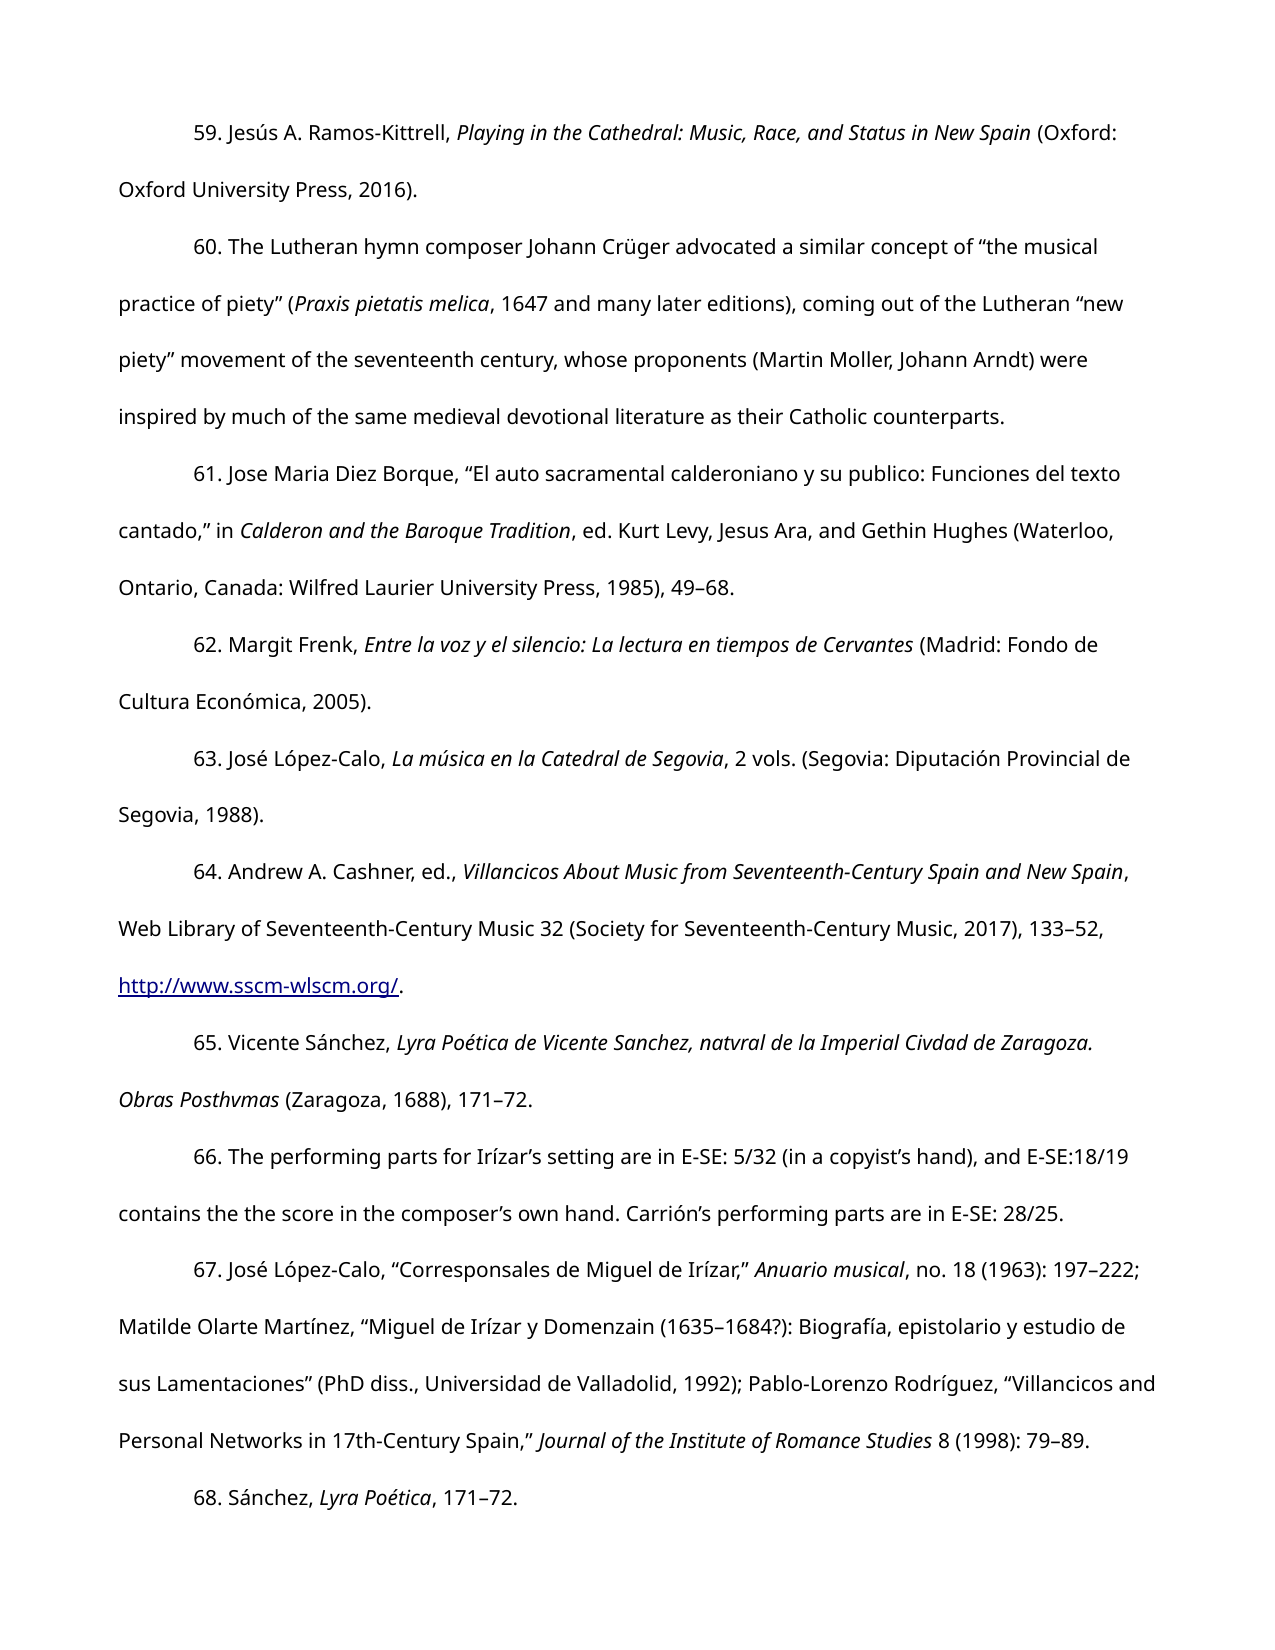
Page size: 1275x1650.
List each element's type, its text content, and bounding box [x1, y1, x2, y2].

text The performing parts for Irízar’s setting are in E-SE: 5/32 (in a copyist’s hand), and E-SE:18/19 contains the the score in the composer’s own hand. Carrión’s performing parts are in E-SE: 28/25. [118, 1142, 1157, 1227]
text José López-Calo, La música en la Catedral de Segovia, 2 vols. (Segovia: Diputación Provincial de Segovia, 1988). [118, 744, 1157, 829]
text Andrew A. Cashner, ed., Villancicos About Music from Seventeenth-Century Spain and New Spain, Web Library of Seventeenth-Century Music 32 (Society for Seventeenth-Century Music, 2017), 133–52, http://www.sscm-wlscm.org/. [118, 857, 1157, 1000]
text Vicente Sánchez, Lyra Poética de Vicente Sanchez, natvral de la Imperial Civdad de Zaragoza. Obras Posthvmas (Zaragoza, 1688), 171–72. [118, 1028, 1157, 1113]
text Sánchez, Lyra Poética, 171–72. [118, 1483, 1157, 1512]
text Margit Frenk, Entre la voz y el silencio: La lectura en tiempos de Cervantes (Madrid: Fondo de Cultura Económica, 2005). [118, 630, 1157, 715]
text Jesús A. Ramos-Kittrell, Playing in the Cathedral: Music, Race, and Status in New Spain (Oxford: Oxford University Press, 2016). [118, 118, 1157, 203]
text José López-Calo, “Corresponsales de Miguel de Irízar,” Anuario musical, no. 18 (1963): 197–222; Matilde Olarte Martínez, “Miguel de Irízar y Domenzain (1635–1684?): Biografía, epistolario y estudio de sus Lamentaciones” (PhD diss., Universidad de Valladolid, 1992); Pablo-Lorenzo Rodríguez, “Villancicos and Personal Networks in 17th-Century Spain,” Journal of the Institute of Romance Studies 8 (1998): 79–89. [118, 1256, 1157, 1455]
text The Lutheran hymn composer Johann Crüger advocated a similar concept of “the musical practice of piety” (Praxis pietatis melica, 1647 and many later editions), coming out of the Lutheran “new piety” movement of the seventeenth century, whose proponents (Martin Moller, Johann Arndt) were inspired by much of the same medieval devotional literature as their Catholic counterparts. [118, 232, 1157, 431]
text Jose Maria Diez Borque, “El auto sacramental calderoniano y su publico: Funciones del texto cantado,” in Calderon and the Baroque Tradition, ed. Kurt Levy, Jesus Ara, and Gethin Hughes (Waterloo, Ontario, Canada: Wilfred Laurier University Press, 1985), 49–68. [118, 459, 1157, 602]
